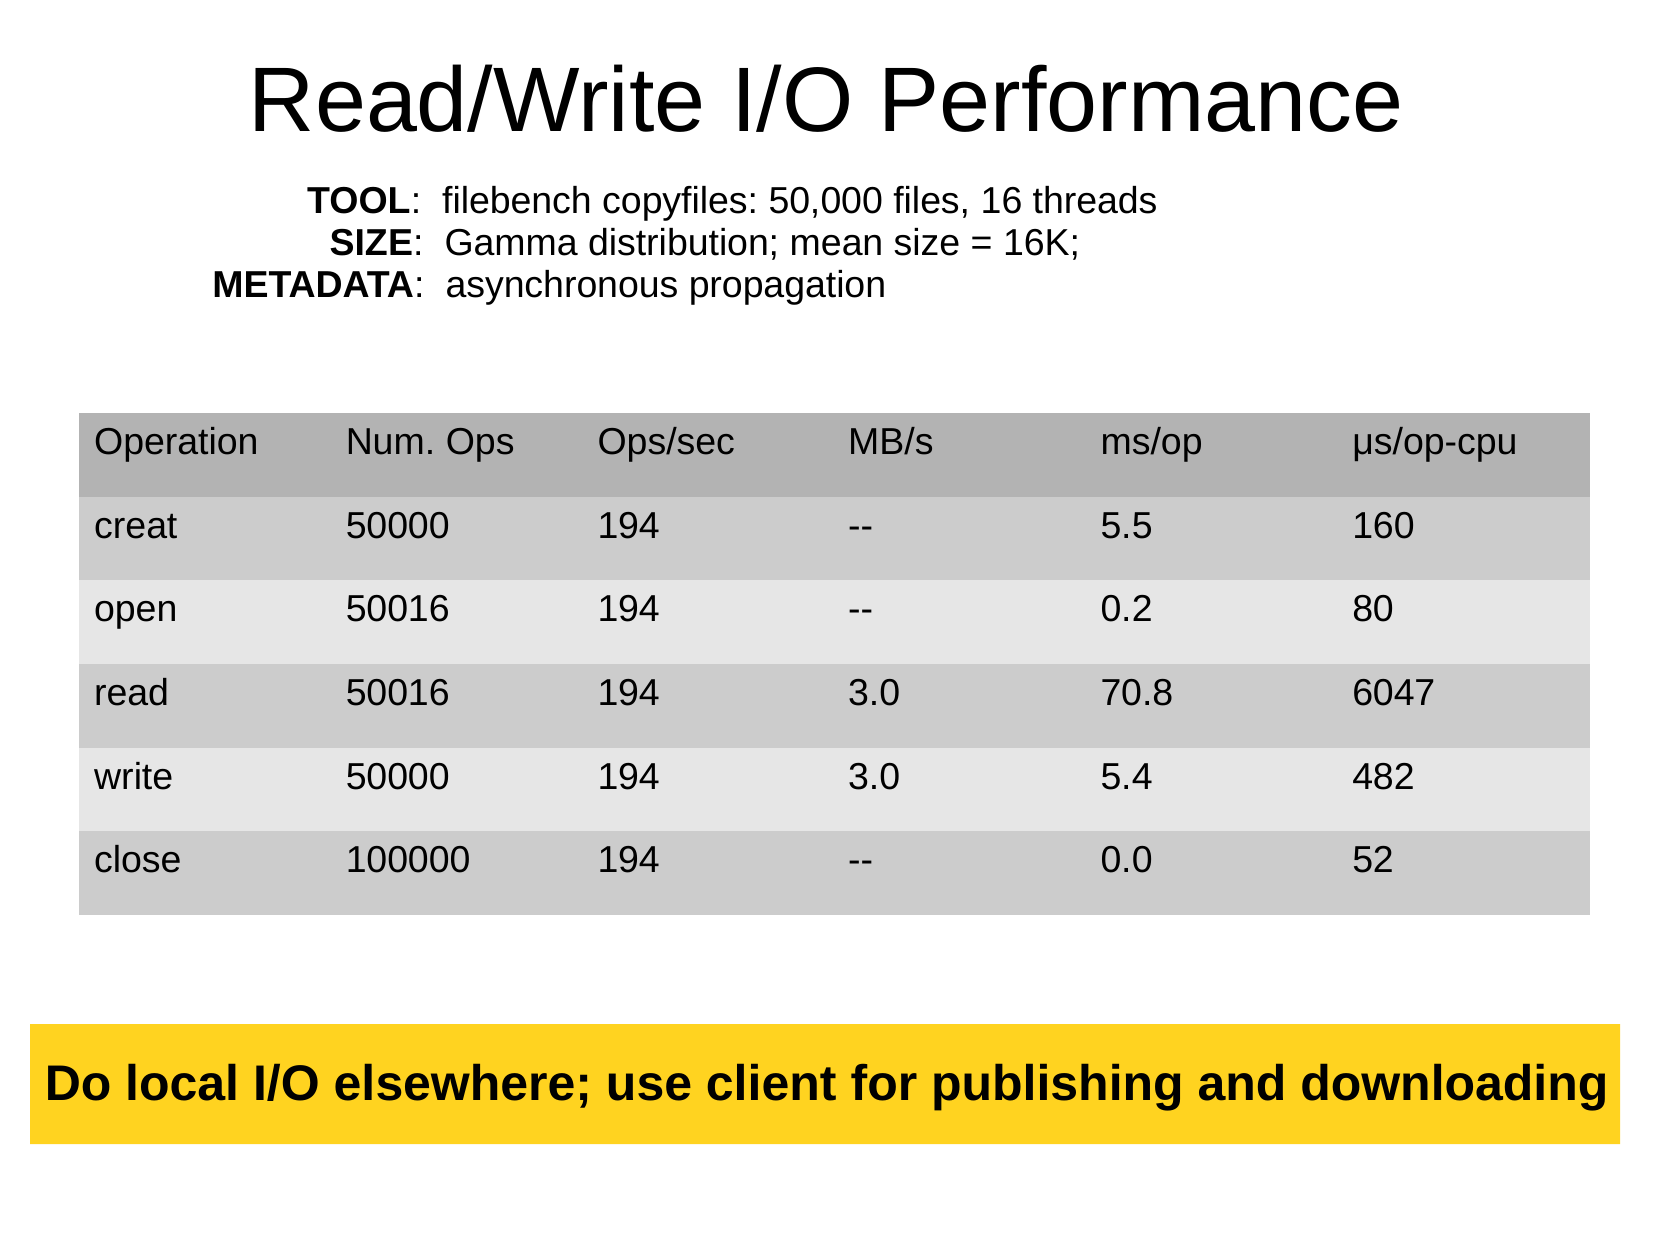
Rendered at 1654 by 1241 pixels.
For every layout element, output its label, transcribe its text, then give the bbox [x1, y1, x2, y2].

table_cell write [79, 748, 331, 831]
table_header Operation [79, 413, 331, 497]
table_cell 194 [583, 748, 833, 831]
table_header ms/op [1086, 413, 1338, 497]
table_cell 100000 [331, 831, 583, 915]
table_header μs/op-cpu [1338, 413, 1590, 497]
table_cell 194 [583, 580, 833, 664]
table_cell 50000 [331, 748, 583, 831]
table_cell 482 [1338, 748, 1590, 831]
table_cell 160 [1338, 497, 1590, 580]
table_cell read [79, 664, 331, 748]
text_box [30, 1119, 1621, 1145]
table_header MB/s [833, 413, 1086, 497]
title Read/Write I/O Performance [82, 0, 1571, 204]
table_cell 0.0 [1086, 831, 1338, 915]
table_cell 5.4 [1086, 748, 1338, 831]
table_cell 5.5 [1086, 497, 1338, 580]
table_cell 52 [1338, 831, 1590, 915]
table_cell creat [79, 497, 331, 580]
table_cell 0.2 [1086, 580, 1338, 664]
table_cell 50016 [331, 664, 583, 748]
table_cell close [79, 831, 331, 915]
text_box TOOL: filebench copyfiles: 50,000 files, 16 threads SIZE: Gamma distribution; mean size = 16K; METADATA: asynchronous propagation [197, 171, 1477, 313]
table_cell 70.8 [1086, 664, 1338, 748]
table_cell 194 [583, 831, 833, 915]
table_cell open [79, 580, 331, 664]
text_box Do local I/O elsewhere; use client for publishing and downloading [30, 1047, 1651, 1119]
table_header Num. Ops [331, 413, 583, 497]
table_cell 3.0 [833, 664, 1086, 748]
table_cell 80 [1338, 580, 1590, 664]
table_cell 50000 [331, 497, 583, 580]
table_cell -- [833, 580, 1086, 664]
table_cell -- [833, 831, 1086, 915]
table_cell 50016 [331, 580, 583, 664]
table_cell 6047 [1338, 664, 1590, 748]
text_box [30, 1024, 1621, 1047]
table_cell 194 [583, 664, 833, 748]
table_cell 194 [583, 497, 833, 580]
table_cell -- [833, 497, 1086, 580]
table_header Ops/sec [583, 413, 833, 497]
table_cell 3.0 [833, 748, 1086, 831]
